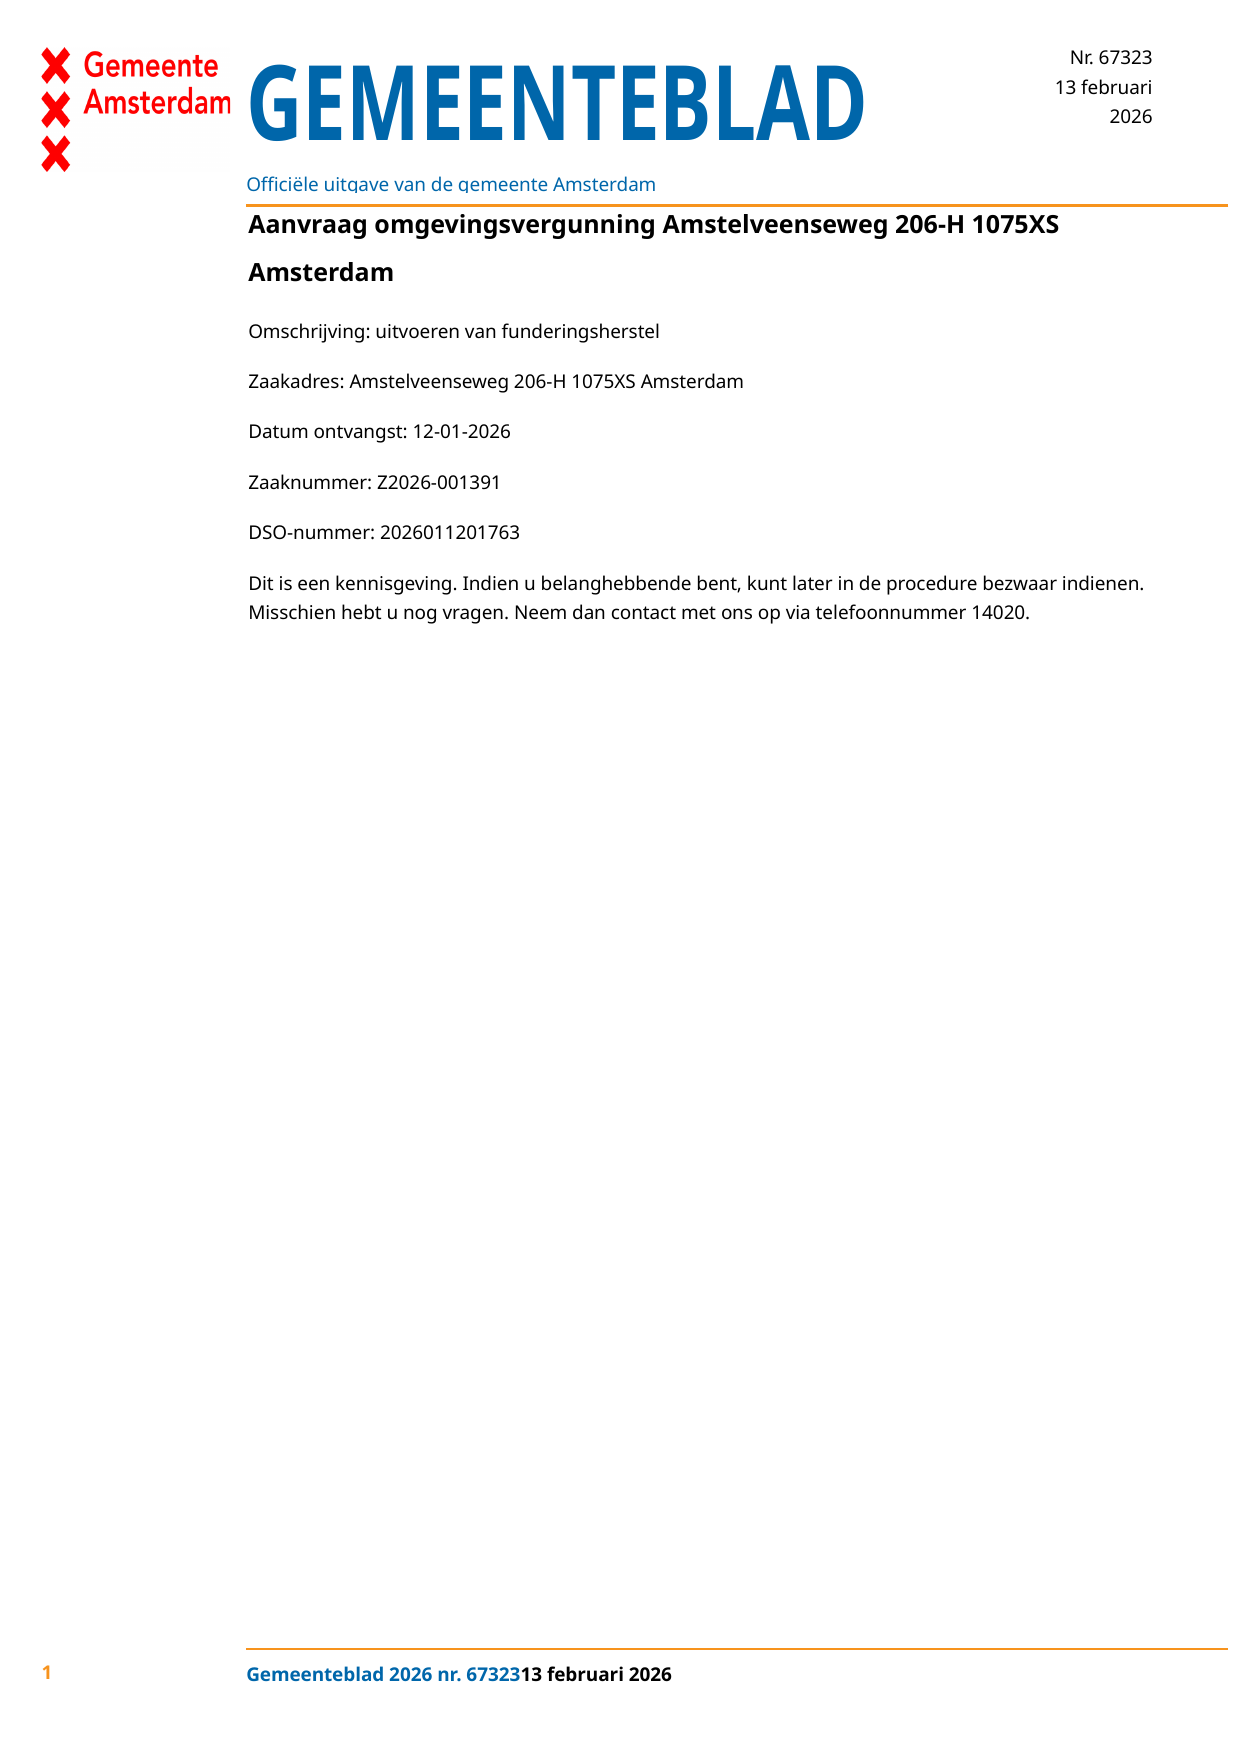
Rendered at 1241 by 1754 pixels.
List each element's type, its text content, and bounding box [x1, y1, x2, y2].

picture [41, 47, 231, 172]
text DSO-nummer: 2026011201763 [248, 519, 1152, 545]
text Datum ontvangst: 12-01-2026 [248, 419, 1152, 444]
text Omschrijving: uitvoeren van funderingsherstel [248, 318, 1152, 344]
text Zaakadres: Amstelveenseweg 206-H 1075XS Amsterdam [248, 368, 1152, 394]
text Zaaknummer: Z2026-001391 [248, 469, 1152, 495]
text Aanvraag omgevingsvergunning Amstelveenseweg 206-H 1075XS Amsterdam [248, 207, 1152, 288]
text Dit is een kennisgeving. Indien u belanghebbende bent, kunt later in de procedure bezwaar indienen. Misschien hebt u nog vragen. Neem dan contact met ons op via telefoonnummer 14020. [248, 570, 1152, 625]
